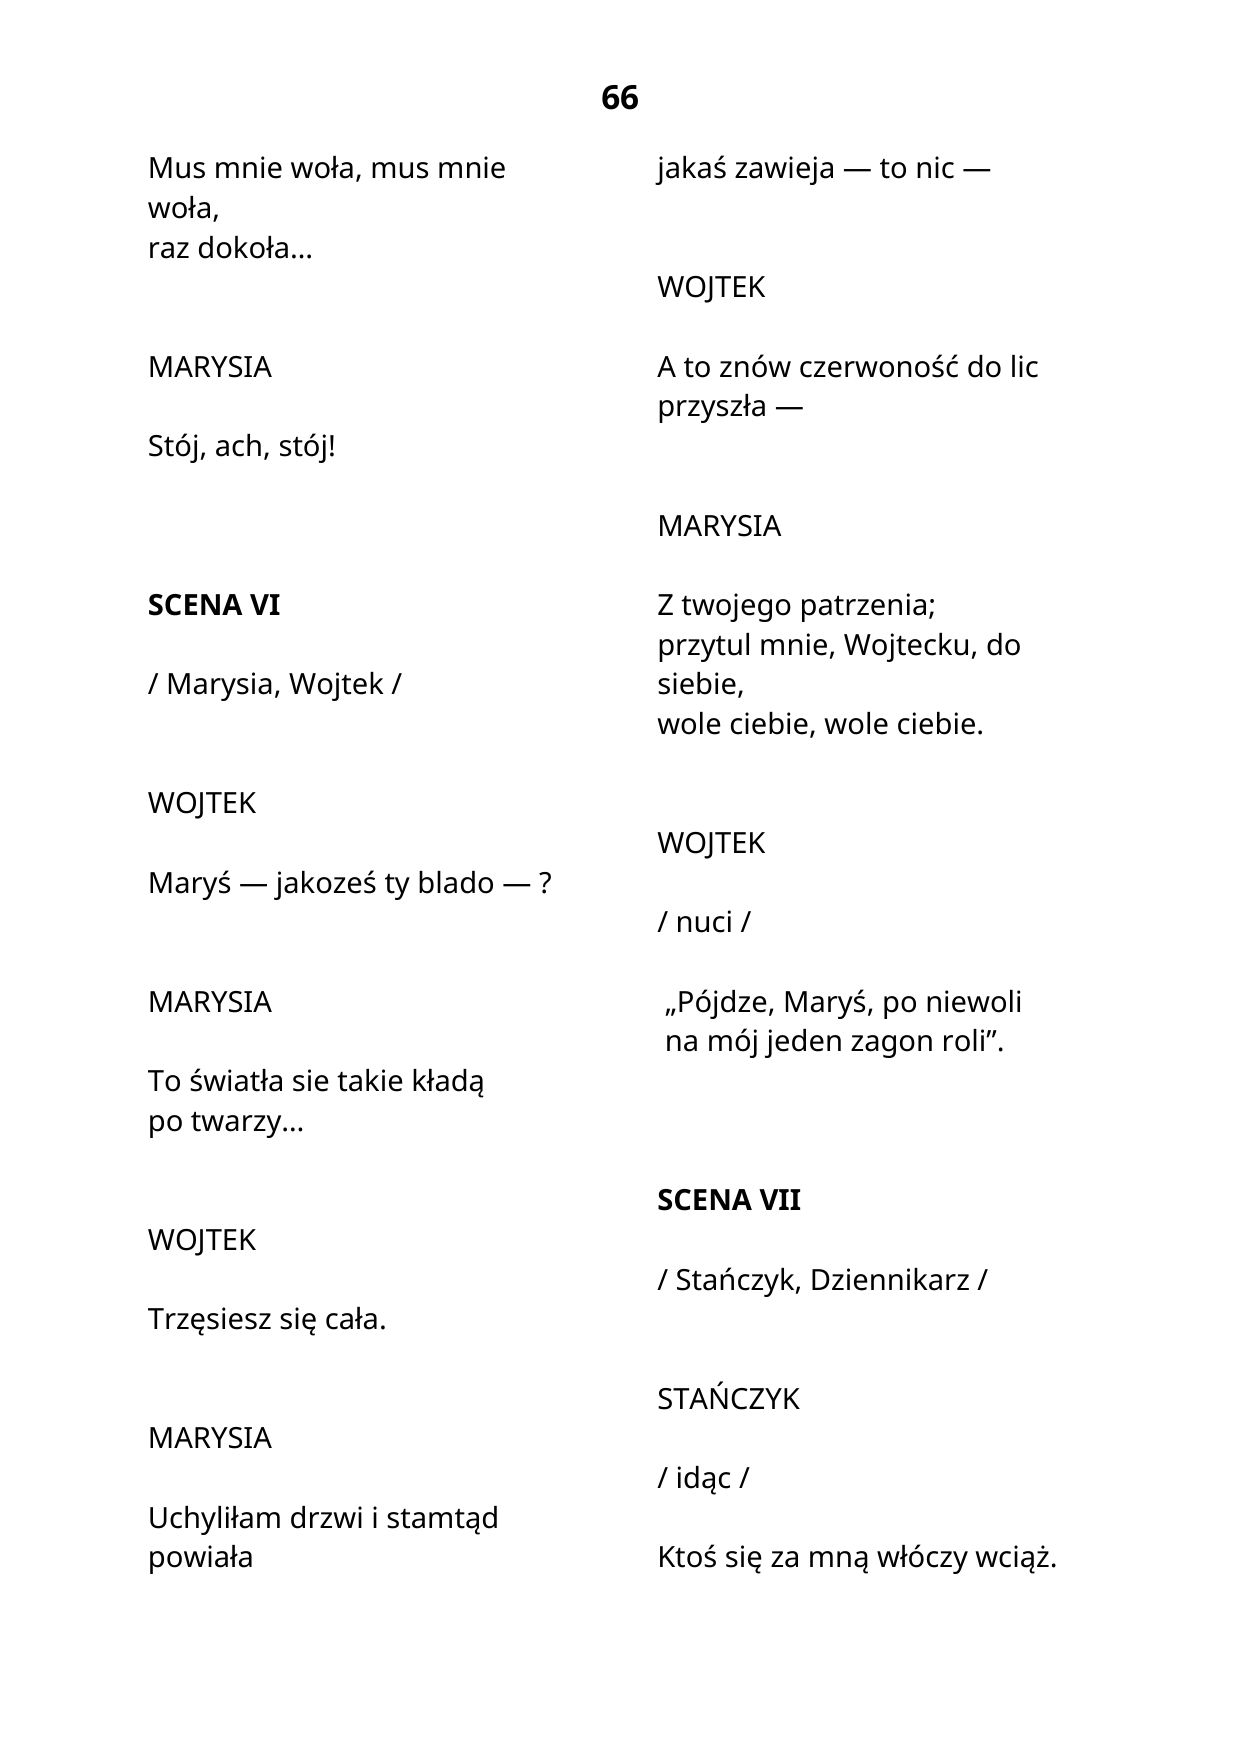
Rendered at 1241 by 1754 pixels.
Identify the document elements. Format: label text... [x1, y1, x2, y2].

text WOJTEK [657, 822, 1093, 862]
text Z twojego patrzenia; [657, 584, 1093, 624]
text / Marysia, Wojtek / [148, 663, 583, 703]
text WOJTEK [148, 1219, 583, 1259]
text MARYSIA [148, 1418, 583, 1457]
text SCENA VI [148, 584, 583, 624]
text SCENA VII [657, 1179, 1093, 1219]
text jakaś zawieja — to nic — [657, 148, 1093, 187]
text / nuci / [657, 902, 1093, 941]
text STAŃCZYK [657, 1378, 1093, 1418]
text Mus mnie woła, mus mnie woła, [148, 148, 583, 227]
text / idąc / [657, 1457, 1093, 1497]
text MARYSIA [657, 505, 1093, 544]
text A to znów czerwoność do lic [657, 346, 1093, 386]
text To światła sie takie kładą [148, 1060, 583, 1100]
text WOJTEK [657, 267, 1093, 306]
text przyszła — [657, 386, 1093, 425]
text / Stańczyk, Dziennikarz / [657, 1259, 1093, 1298]
text wole ciebie, wole ciebie. [657, 703, 1093, 743]
text Stój, ach, stój! [148, 425, 583, 465]
text MARYSIA [148, 981, 583, 1021]
text Ktoś się za mną włóczy wciąż. [657, 1537, 1093, 1576]
text przytul mnie, Wojtecku, do siebie, [657, 624, 1093, 703]
text Maryś — jakoześ ty blado — ? [148, 862, 583, 902]
text po twarzy… [148, 1100, 583, 1140]
text WOJTEK [148, 783, 583, 822]
text raz dokoła… [148, 227, 583, 267]
text Trzęsiesz się cała. [148, 1298, 583, 1338]
text na mój jeden zagon roli”. [657, 1021, 1093, 1060]
text Uchyliłam drzwi i stamtąd powiała [148, 1497, 583, 1576]
text „Pójdze, Maryś, po niewoli [657, 981, 1093, 1021]
text MARYSIA [148, 346, 583, 386]
